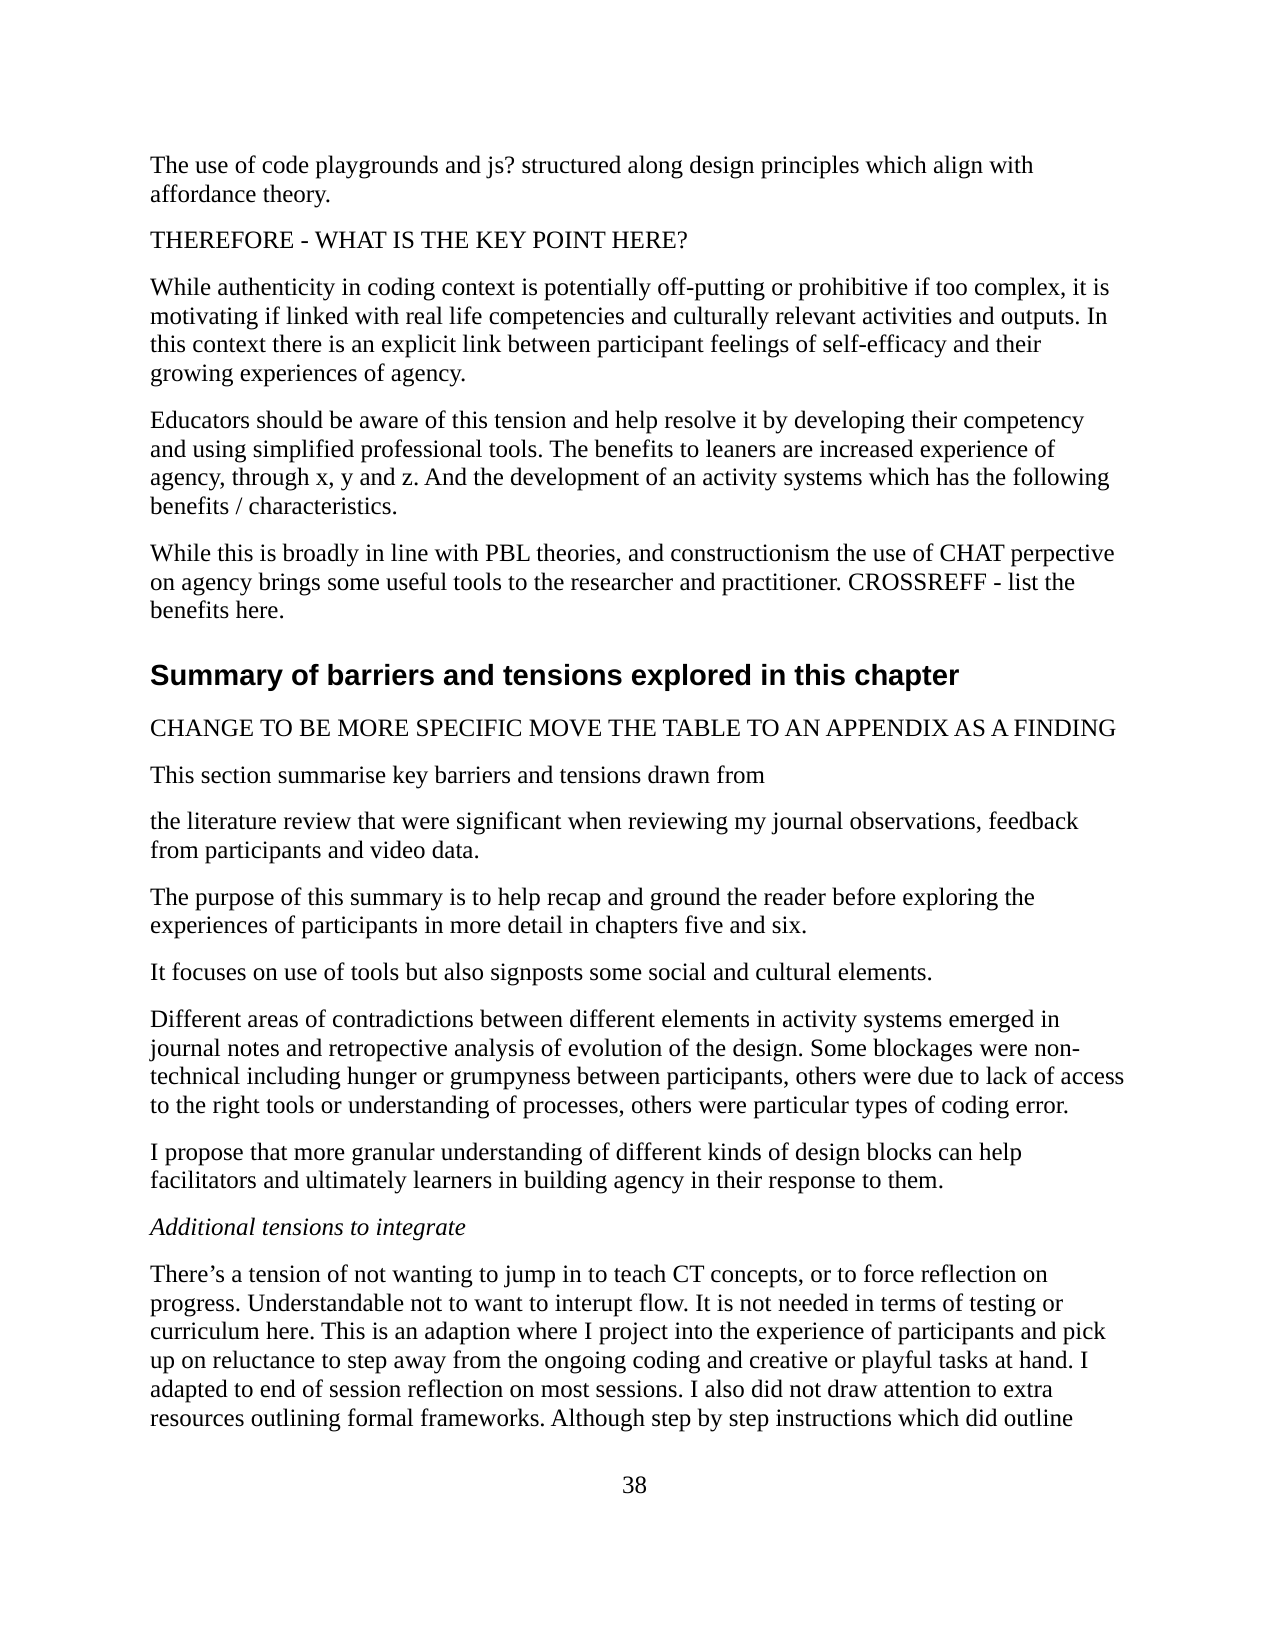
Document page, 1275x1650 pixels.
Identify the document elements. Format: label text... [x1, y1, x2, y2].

text Different areas of contradictions between different elements in activity systems emerged in journal notes and retropective analysis of evolution of the design. Some blockages were non-technical including hunger or grumpyness between participants, others were due to lack of access to the right tools or understanding of processes, others were particular types of coding error. [150, 1004, 1125, 1119]
text the literature review that were significant when reviewing my journal observations, feedback from participants and video data. [150, 806, 1125, 864]
text This section summarise key barriers and tensions drawn from [150, 760, 1125, 788]
text While authenticity in coding context is potentially off-putting or prohibitive if too complex, it is motivating if linked with real life competencies and culturally relevant activities and outputs. In this context there is an explicit link between participant feelings of self-efficacy and their growing experiences of agency. [150, 272, 1125, 387]
text CHANGE TO BE MORE SPECIFIC MOVE THE TABLE TO AN APPENDIX AS A FINDING [150, 713, 1125, 742]
text Additional tensions to integrate [150, 1212, 1125, 1241]
text The purpose of this summary is to help recap and ground the reader before exploring the experiences of participants in more detail in chapters five and six. [150, 882, 1125, 939]
text It focuses on use of tools but also signposts some social and cultural elements. [150, 957, 1125, 986]
text THEREFORE - WHAT IS THE KEY POINT HERE? [150, 225, 1125, 254]
text The use of code playgrounds and js? structured along design principles which align with affordance theory. [150, 150, 1125, 207]
subtitle Summary of barriers and tensions explored in this chapter [150, 658, 1125, 692]
text I propose that more granular understanding of different kinds of design blocks can help facilitators and ultimately learners in building agency in their response to them. [150, 1137, 1125, 1194]
text While this is broadly in line with PBL theories, and constructionism the use of CHAT perpective on agency brings some useful tools to the researcher and practitioner. CROSSREFF - list the benefits here. [150, 538, 1125, 624]
text There’s a tension of not wanting to jump in to teach CT concepts, or to force reflection on progress. Understandable not to want to interupt flow. It is not needed in terms of testing or curriculum here. This is an adaption where I project into the experience of participants and pick up on reluctance to step away from the ongoing coding and creative or playful tasks at hand. I adapted to end of session reflection on most sessions. I also did not draw attention to extra resources outlining formal frameworks. Although step by step instructions which did outline [150, 1259, 1125, 1431]
text Educators should be aware of this tension and help resolve it by developing their competency and using simplified professional tools. The benefits to leaners are increased experience of agency, through x, y and z. And the development of an activity systems which has the following benefits / characteristics. [150, 405, 1125, 520]
